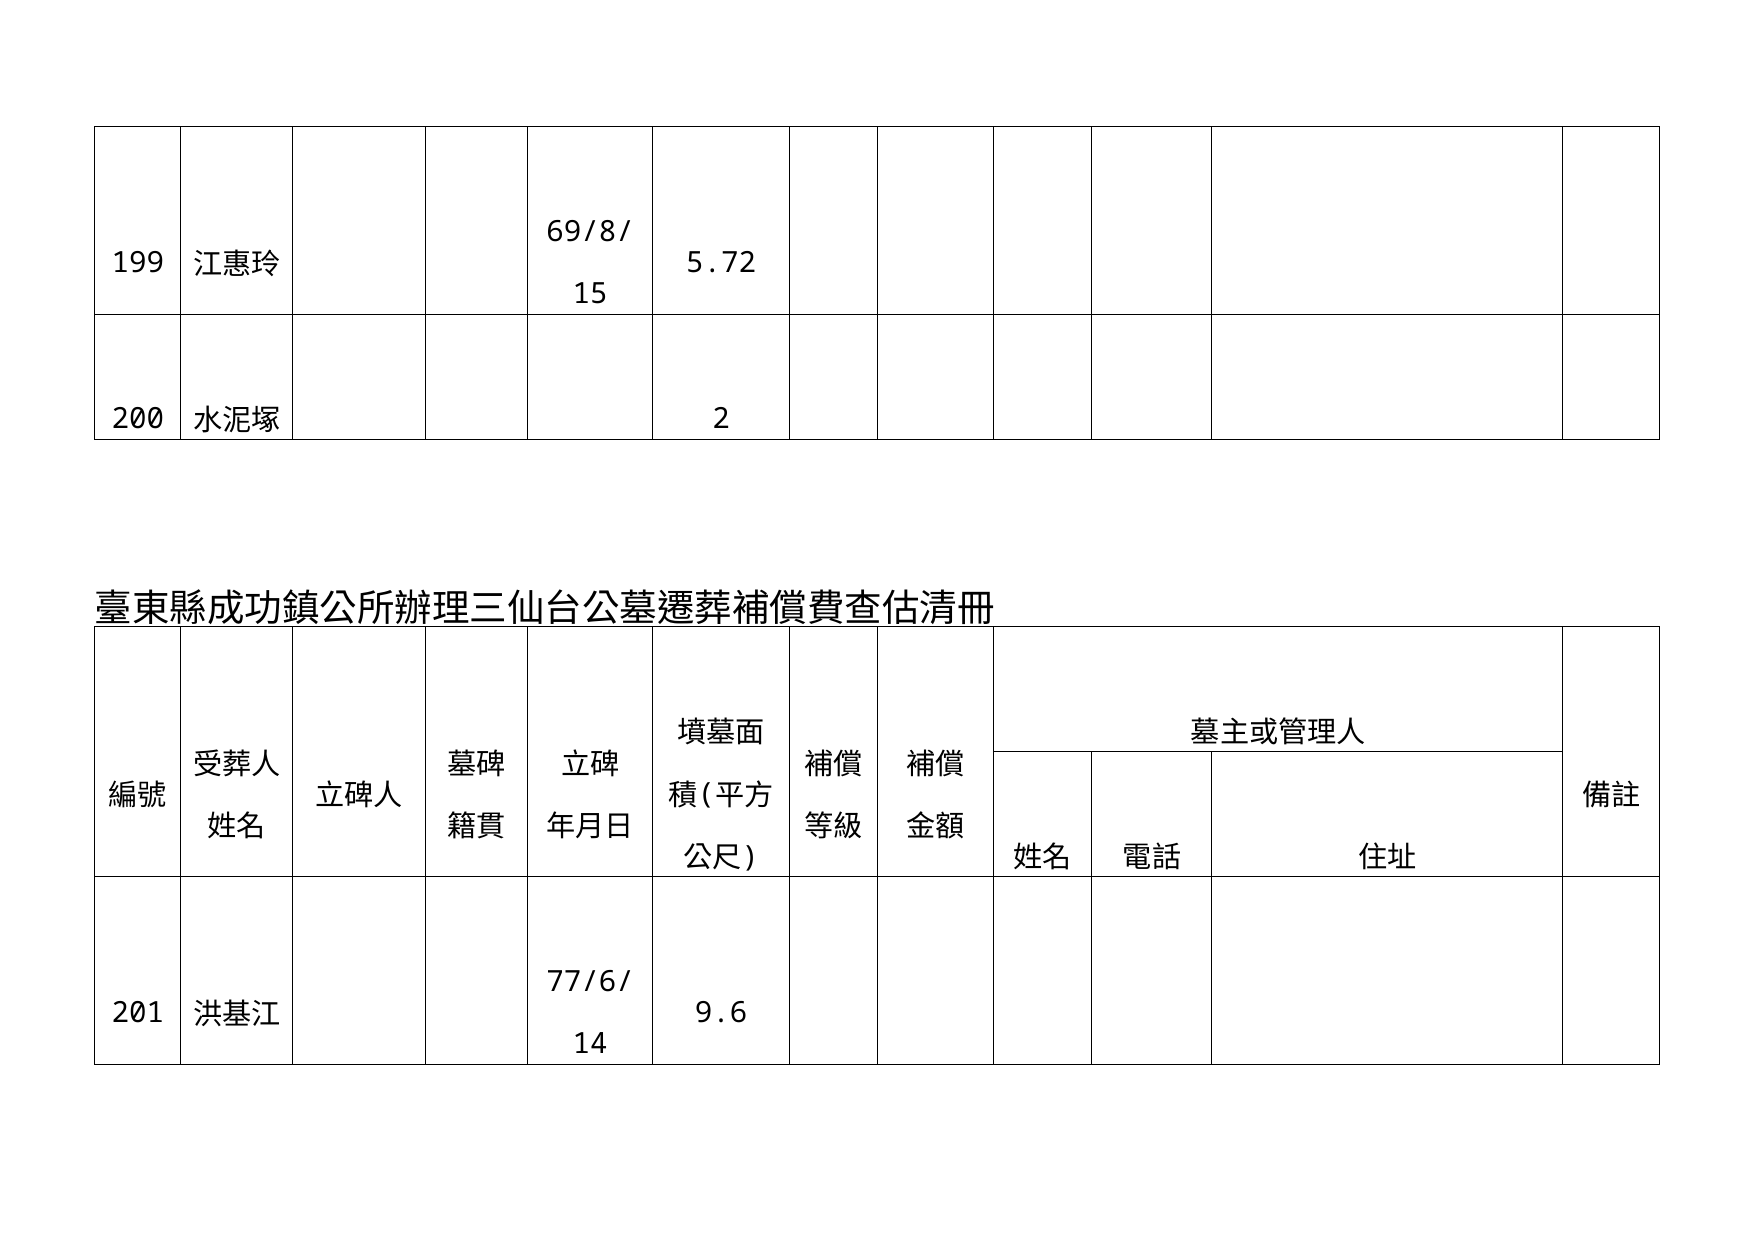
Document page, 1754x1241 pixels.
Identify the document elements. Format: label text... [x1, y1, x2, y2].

table_cell 江惠玲 [181, 127, 292, 313]
table_cell 2 [653, 315, 789, 438]
table_cell 77/6/14 [528, 877, 652, 1063]
table_cell [1092, 127, 1211, 313]
table_cell 住址 [1212, 752, 1562, 876]
table_cell [528, 315, 652, 438]
table_header 墓碑 籍貫 [426, 627, 527, 876]
table_cell [426, 127, 527, 313]
table_cell [426, 315, 527, 438]
text 臺東縣成功鎮公所辦理三仙台公墓遷葬補償費查估清冊 [94, 563, 1659, 626]
table_cell [994, 315, 1091, 438]
table_header 編號 [95, 627, 180, 876]
table_cell [878, 127, 993, 313]
table_cell [1563, 315, 1659, 438]
table_header 墳墓面積(平方公尺) [653, 627, 789, 876]
table_cell 199 [95, 127, 180, 313]
table_cell [426, 877, 527, 1063]
table_cell [1092, 315, 1211, 438]
table_header 墓主或管理人 [994, 627, 1562, 751]
table_cell [790, 315, 877, 438]
table_cell [1092, 877, 1211, 1063]
table_header 立碑人 [293, 627, 425, 876]
table_cell [994, 127, 1091, 313]
table_cell 姓名 [994, 752, 1091, 876]
table_cell [790, 877, 877, 1063]
table_cell [1563, 877, 1659, 1063]
table_cell [994, 877, 1091, 1063]
table_cell 201 [95, 877, 180, 1063]
table_cell [878, 877, 993, 1063]
table_cell [293, 127, 425, 313]
table_cell [1212, 877, 1562, 1063]
table_cell 200 [95, 315, 180, 438]
table_cell 69/8/15 [528, 127, 652, 313]
table_cell [1563, 127, 1659, 313]
table_header 受葬人 姓名 [181, 627, 292, 876]
table_cell [293, 877, 425, 1063]
table_cell [1212, 127, 1562, 313]
table_header 立碑 年月日 [528, 627, 652, 876]
table_cell 洪基江 [181, 877, 292, 1063]
table_cell [878, 315, 993, 438]
table_header 補償 金額 [878, 627, 993, 876]
table_cell 電話 [1092, 752, 1211, 876]
table_cell [790, 127, 877, 313]
table_cell 5.72 [653, 127, 789, 313]
table_cell 9.6 [653, 877, 789, 1063]
table_cell 水泥塚 [181, 315, 292, 438]
table_cell [293, 315, 425, 438]
table_cell [1212, 315, 1562, 438]
table_header 補償等級 [790, 627, 877, 876]
table_header 備註 [1563, 627, 1659, 876]
